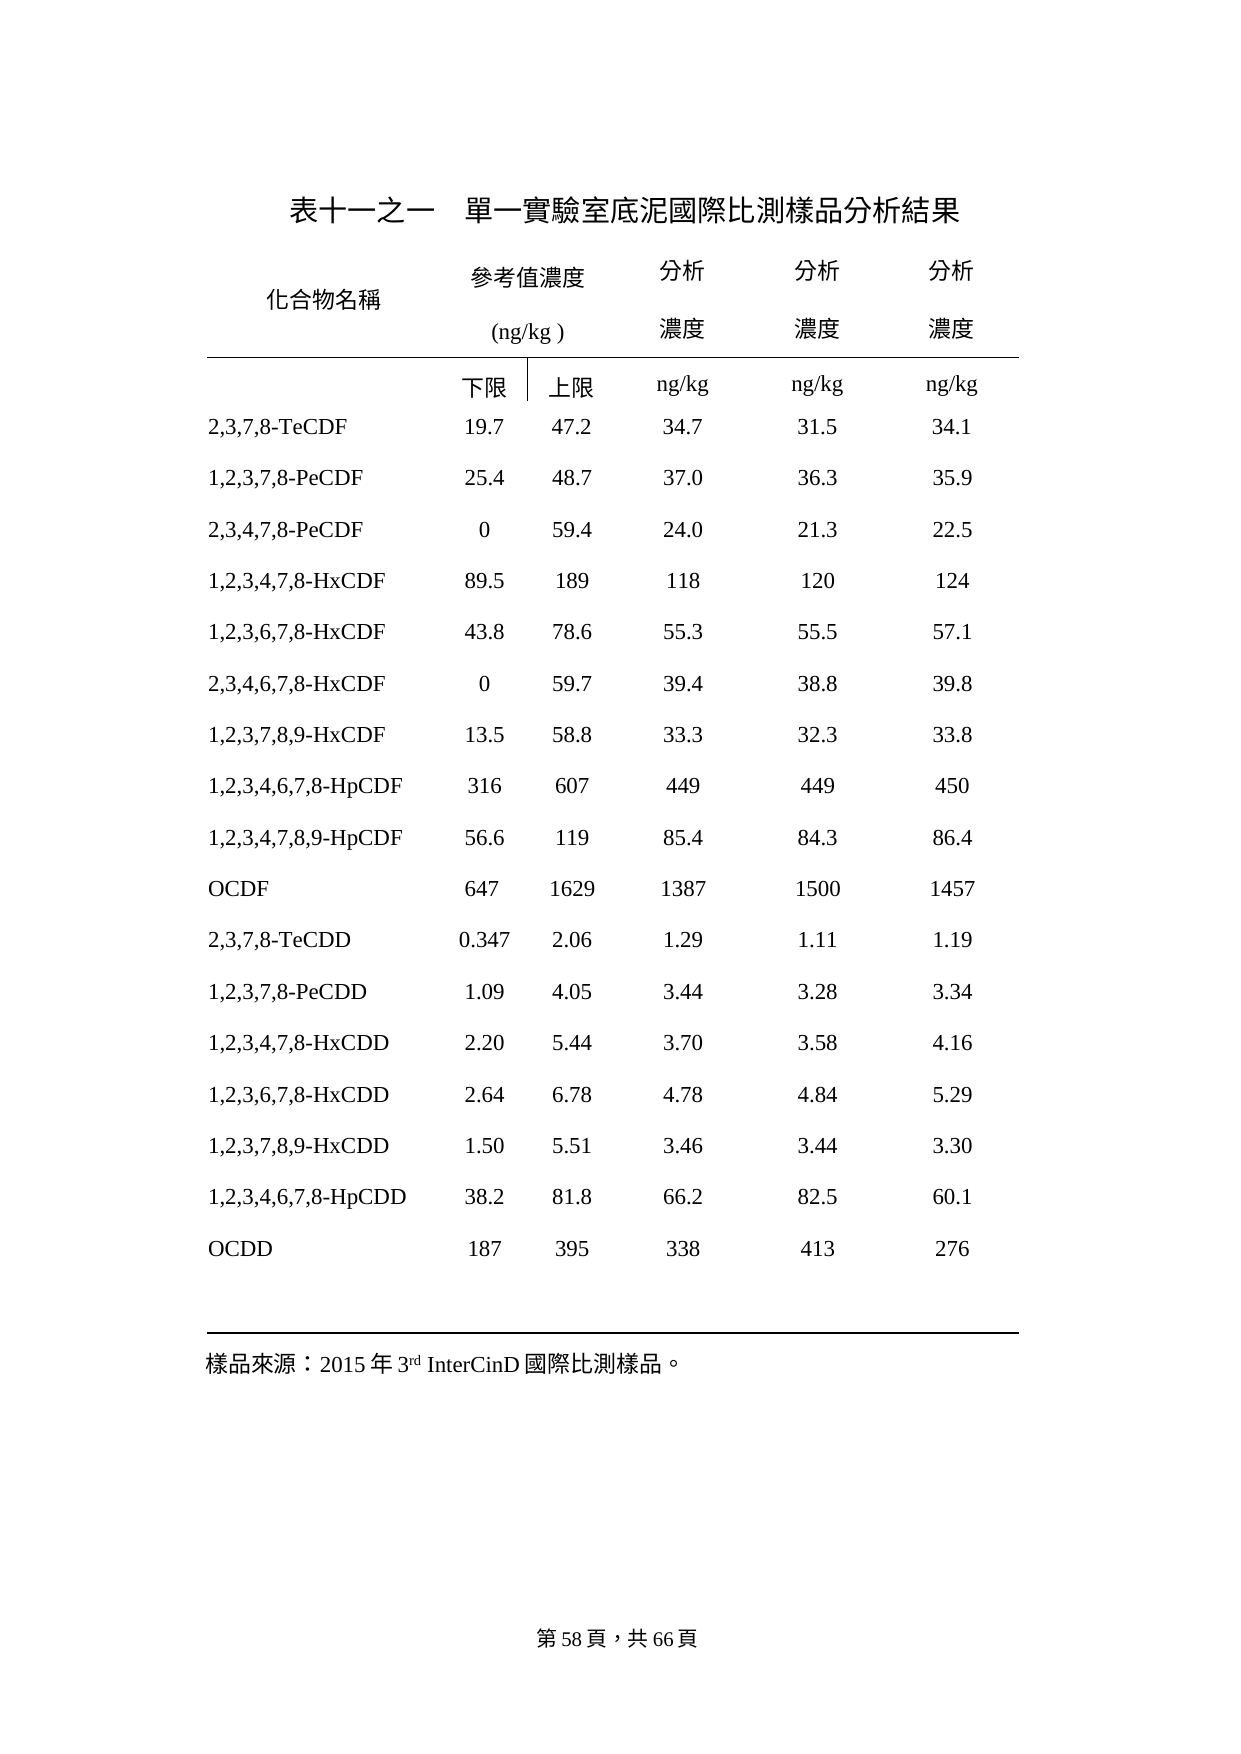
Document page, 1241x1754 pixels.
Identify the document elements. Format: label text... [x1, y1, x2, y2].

table_cell [207, 1274, 440, 1332]
text 樣品來源：2015年3rd InterCinD國際比測樣品。 [148, 1346, 1087, 1379]
table_cell ng/kg [615, 358, 750, 401]
table_cell 1,2,3,7,8,9-HxCDD [207, 1120, 440, 1171]
table_cell 38.8 [750, 657, 884, 709]
table_cell 1.11 [750, 914, 884, 965]
table_cell 118 [615, 555, 750, 606]
table_cell 32.3 [750, 709, 884, 760]
table_cell 1457 [884, 863, 1019, 914]
table_cell 276 [884, 1222, 1019, 1273]
table_cell 2,3,4,7,8-PeCDF [207, 503, 440, 554]
table_cell 34.1 [884, 401, 1019, 452]
table_cell 89.5 [440, 555, 528, 606]
table_header 分析 濃度 [884, 240, 1019, 357]
table_header 化合物名稱 [207, 240, 440, 357]
table_cell 124 [884, 555, 1019, 606]
table_cell 25.4 [440, 452, 528, 503]
table_cell 449 [750, 760, 884, 811]
table_cell 37.0 [615, 452, 750, 503]
table_cell 81.8 [528, 1171, 615, 1222]
table_cell 1629 [528, 863, 615, 914]
table_cell 31.5 [750, 401, 884, 452]
table_cell 58.8 [528, 709, 615, 760]
table_cell 3.58 [750, 1017, 884, 1068]
table_cell 55.3 [615, 606, 750, 657]
table_cell 1,2,3,6,7,8-HxCDF [207, 606, 440, 657]
table_cell 上限 [528, 358, 615, 401]
table_cell 55.5 [750, 606, 884, 657]
table_cell 647 [440, 863, 528, 914]
table_cell 1,2,3,7,8-PeCDF [207, 452, 440, 503]
table_cell 59.7 [528, 657, 615, 709]
table_cell 84.3 [750, 811, 884, 863]
table_cell 0 [440, 503, 528, 554]
table_cell 60.1 [884, 1171, 1019, 1222]
table_cell 2.20 [440, 1017, 528, 1068]
table_cell 3.34 [884, 965, 1019, 1017]
table_cell 56.6 [440, 811, 528, 863]
table_cell 3.46 [615, 1120, 750, 1171]
table_cell 4.84 [750, 1068, 884, 1119]
table_cell [207, 358, 440, 401]
table_cell 43.8 [440, 606, 528, 657]
table_cell 39.4 [615, 657, 750, 709]
table_cell 1.09 [440, 965, 528, 1017]
table_cell 下限 [440, 358, 527, 401]
table_cell 1,2,3,7,8-PeCDD [207, 965, 440, 1017]
table_cell 38.2 [440, 1171, 528, 1222]
table_cell [615, 1274, 750, 1332]
table_cell ng/kg [750, 358, 884, 401]
table_cell 3.30 [884, 1120, 1019, 1171]
table_cell 13.5 [440, 709, 528, 760]
table_cell 450 [884, 760, 1019, 811]
table_header 參考值濃度 (ng/kg ) [440, 240, 615, 357]
table_cell OCDD [207, 1222, 440, 1273]
table_cell 3.28 [750, 965, 884, 1017]
table_cell 189 [528, 555, 615, 606]
table_cell 4.05 [528, 965, 615, 1017]
table_cell 1,2,3,4,6,7,8-HpCDF [207, 760, 440, 811]
table_cell 5.51 [528, 1120, 615, 1171]
table_cell 4.78 [615, 1068, 750, 1119]
table_cell 47.2 [528, 401, 615, 452]
table_header 分析 濃度 [750, 240, 884, 357]
table_cell 24.0 [615, 503, 750, 554]
table_cell 34.7 [615, 401, 750, 452]
table_cell 187 [440, 1222, 528, 1273]
table_cell 2,3,7,8-TeCDD [207, 914, 440, 965]
table_cell 36.3 [750, 452, 884, 503]
table_cell 338 [615, 1222, 750, 1273]
table_header 分析 濃度 [615, 240, 750, 357]
table_cell 66.2 [615, 1171, 750, 1222]
table_cell [884, 1274, 1019, 1332]
table_cell 86.4 [884, 811, 1019, 863]
table_cell 120 [750, 555, 884, 606]
table_cell 5.44 [528, 1017, 615, 1068]
table_cell 1,2,3,7,8,9-HxCDF [207, 709, 440, 760]
table_cell 0 [440, 657, 528, 709]
table_cell 78.6 [528, 606, 615, 657]
table_cell [440, 1274, 528, 1332]
table_cell 1,2,3,6,7,8-HxCDD [207, 1068, 440, 1119]
table_cell 21.3 [750, 503, 884, 554]
text 表十一之一 單一實驗室底泥國際比測樣品分析結果 [162, 188, 1087, 230]
table_cell 3.70 [615, 1017, 750, 1068]
table_cell 5.29 [884, 1068, 1019, 1119]
table_cell 1.50 [440, 1120, 528, 1171]
table_cell 35.9 [884, 452, 1019, 503]
table_cell 82.5 [750, 1171, 884, 1222]
table_cell 607 [528, 760, 615, 811]
table_cell 22.5 [884, 503, 1019, 554]
table_cell 33.3 [615, 709, 750, 760]
table_cell 6.78 [528, 1068, 615, 1119]
table_cell 4.16 [884, 1017, 1019, 1068]
table_cell [528, 1274, 615, 1332]
table_cell 2.06 [528, 914, 615, 965]
table_cell 2.64 [440, 1068, 528, 1119]
table_cell 1,2,3,4,7,8-HxCDD [207, 1017, 440, 1068]
table_cell 39.8 [884, 657, 1019, 709]
table_cell 2,3,4,6,7,8-HxCDF [207, 657, 440, 709]
table_cell 1,2,3,4,6,7,8-HpCDD [207, 1171, 440, 1222]
table_cell 85.4 [615, 811, 750, 863]
table_cell 1.29 [615, 914, 750, 965]
table_cell 57.1 [884, 606, 1019, 657]
table_cell 1387 [615, 863, 750, 914]
table_cell OCDF [207, 863, 440, 914]
table_cell [750, 1274, 884, 1332]
table_cell 0.347 [440, 914, 528, 965]
table_cell 316 [440, 760, 528, 811]
table_cell 3.44 [750, 1120, 884, 1171]
table_cell 119 [528, 811, 615, 863]
table_cell 1.19 [884, 914, 1019, 965]
table_cell 3.44 [615, 965, 750, 1017]
table_cell 395 [528, 1222, 615, 1273]
table_cell 48.7 [528, 452, 615, 503]
table_cell 449 [615, 760, 750, 811]
table_cell ng/kg [884, 358, 1019, 401]
table_cell 19.7 [440, 401, 528, 452]
table_cell 33.8 [884, 709, 1019, 760]
table_cell 1500 [750, 863, 884, 914]
table_cell 59.4 [528, 503, 615, 554]
table_cell 413 [750, 1222, 884, 1273]
table_cell 1,2,3,4,7,8,9-HpCDF [207, 811, 440, 863]
table_cell 1,2,3,4,7,8-HxCDF [207, 555, 440, 606]
table_cell 2,3,7,8-TeCDF [207, 401, 440, 452]
